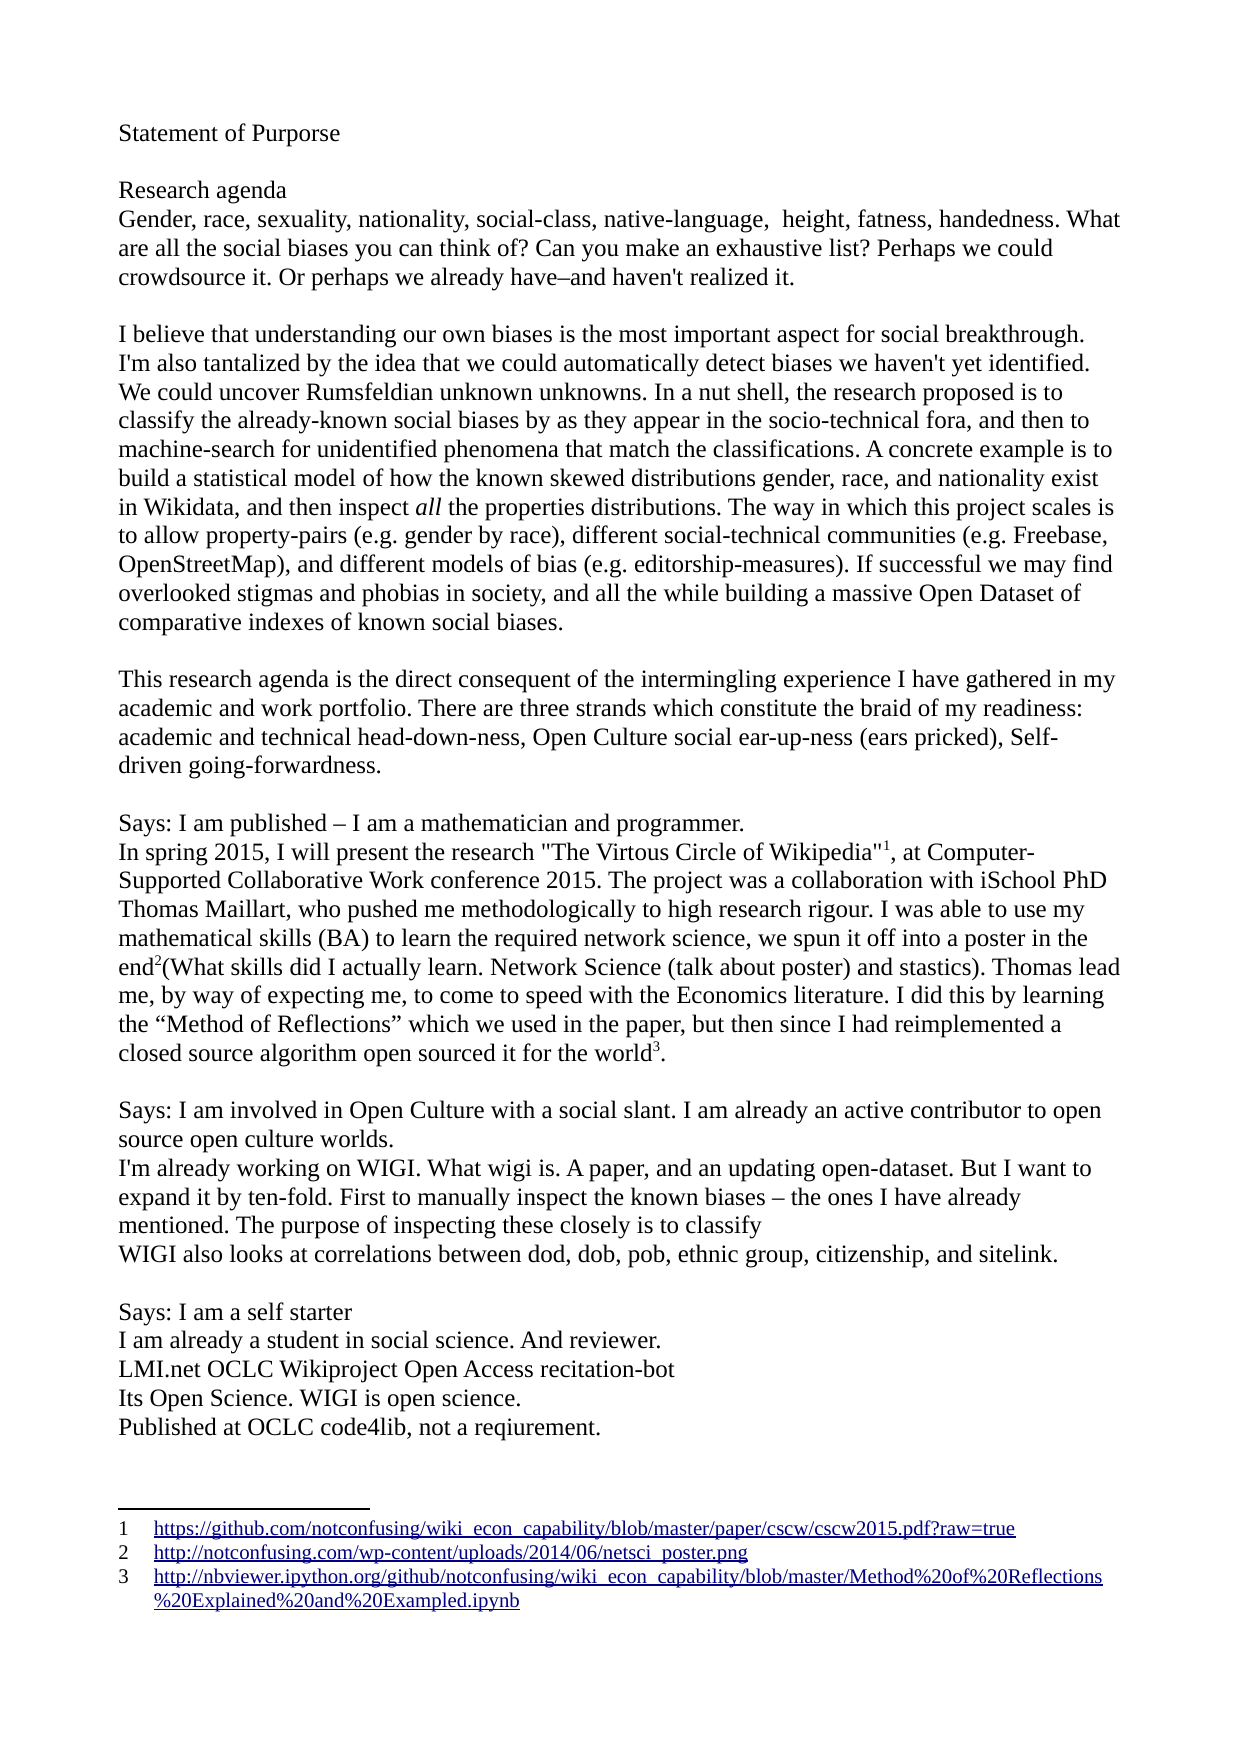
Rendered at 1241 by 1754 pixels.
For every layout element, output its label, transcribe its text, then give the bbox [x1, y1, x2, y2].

text LMI.net OCLC Wikiproject Open Access recitation-bot [118, 1354, 1122, 1383]
text http://notconfusing.com/wp-content/uploads/2014/06/netsci_poster.png [118, 1539, 1122, 1564]
text I'm already working on WIGI. What wigi is. A paper, and an updating open-dataset. But I want to expand it by ten-fold. First to manually inspect the known biases – the ones I have already mentioned. The purpose of inspecting these closely is to classify [118, 1153, 1122, 1239]
text Says: I am involved in Open Culture with a social slant. I am already an active contributor to open source open culture worlds. [118, 1096, 1122, 1153]
text Research agenda [118, 176, 1122, 204]
text I believe that understanding our own biases is the most important aspect for social breakthrough. I'm also tantalized by the idea that we could automatically detect biases we haven't yet identified. We could uncover Rumsfeldian unknown unknowns. In a nut shell, the research proposed is to classify the already-known social biases by as they appear in the socio-technical fora, and then to machine-search for unidentified phenomena that match the classifications. A concrete example is to build a statistical model of how the known skewed distributions gender, race, and nationality exist in Wikidata, and then inspect all the properties distributions. The way in which this project scales is to allow property-pairs (e.g. gender by race), different social-technical communities (e.g. Freebase, OpenStreetMap), and different models of bias (e.g. editorship-measures). If successful we may find overlooked stigmas and phobias in society, and all the while building a massive Open Dataset of comparative indexes of known social biases. [118, 319, 1122, 636]
text Says: I am published – I am a mathematician and programmer. [118, 808, 1122, 837]
text Published at OCLC code4lib, not a reqiurement. [118, 1412, 1122, 1441]
text In spring 2015, I will present the research "The Virtous Circle of Wikipedia", at Computer-Supported Collaborative Work conference 2015. The project was a collaboration with iSchool PhD Thomas Maillart, who pushed me methodologically to high research rigour. I was able to use my mathematical skills (BA) to learn the required network science, we spun it off into a poster in the end(What skills did I actually learn. Network Science (talk about poster) and stastics). Thomas lead me, by way of expecting me, to come to speed with the Economics literature. I did this by learning the “Method of Reflections” which we used in the paper, but then since I had reimplemented a closed source algorithm open sourced it for the world. [118, 837, 1122, 1067]
text This research agenda is the direct consequent of the intermingling experience I have gathered in my academic and work portfolio. There are three strands which constitute the braid of my readiness: academic and technical head-down-ness, Open Culture social ear-up-ness (ears pricked), Self-driven going-forwardness. [118, 664, 1122, 779]
text https://github.com/notconfusing/wiki_econ_capability/blob/master/paper/cscw/cscw2015.pdf?raw=true [118, 1516, 1122, 1539]
text Its Open Science. WIGI is open science. [118, 1383, 1122, 1412]
text WIGI also looks at correlations between dod, dob, pob, ethnic group, citizenship, and sitelink. [118, 1239, 1122, 1268]
text http://nbviewer.ipython.org/github/notconfusing/wiki_econ_capability/blob/master/Method%20of%20Reflections%20Explained%20and%20Exampled.ipynb [118, 1564, 1122, 1612]
text I am already a student in social science. And reviewer. [118, 1326, 1122, 1354]
text Says: I am a self starter [118, 1297, 1122, 1326]
text Statement of Purporse [118, 118, 1122, 147]
text Gender, race, sexuality, nationality, social-class, native-language, height, fatness, handedness. What are all the social biases you can think of? Can you make an exhaustive list? Perhaps we could crowdsource it. Or perhaps we already have–and haven't realized it. [118, 204, 1122, 291]
